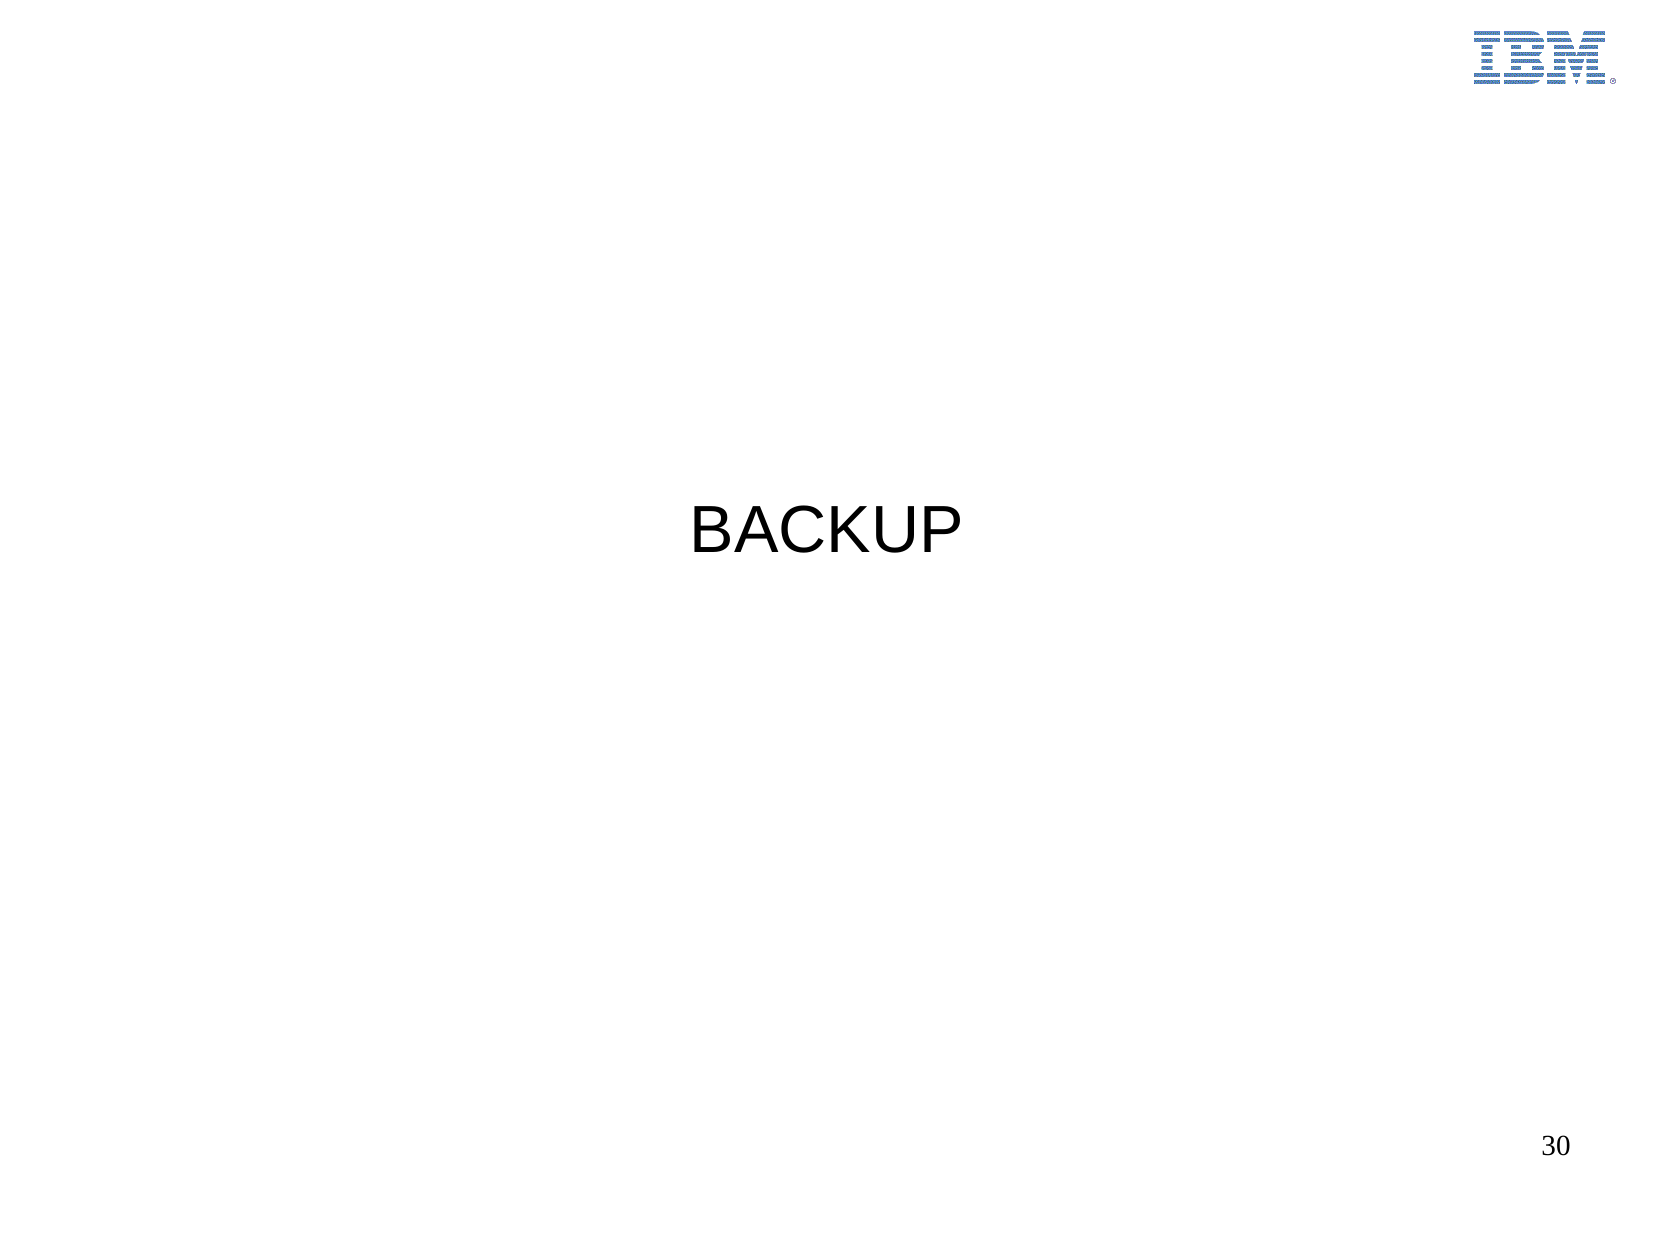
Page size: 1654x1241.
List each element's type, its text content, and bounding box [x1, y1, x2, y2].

picture [1440, 0, 1654, 127]
subtitle BACKUP [82, 49, 1571, 1010]
